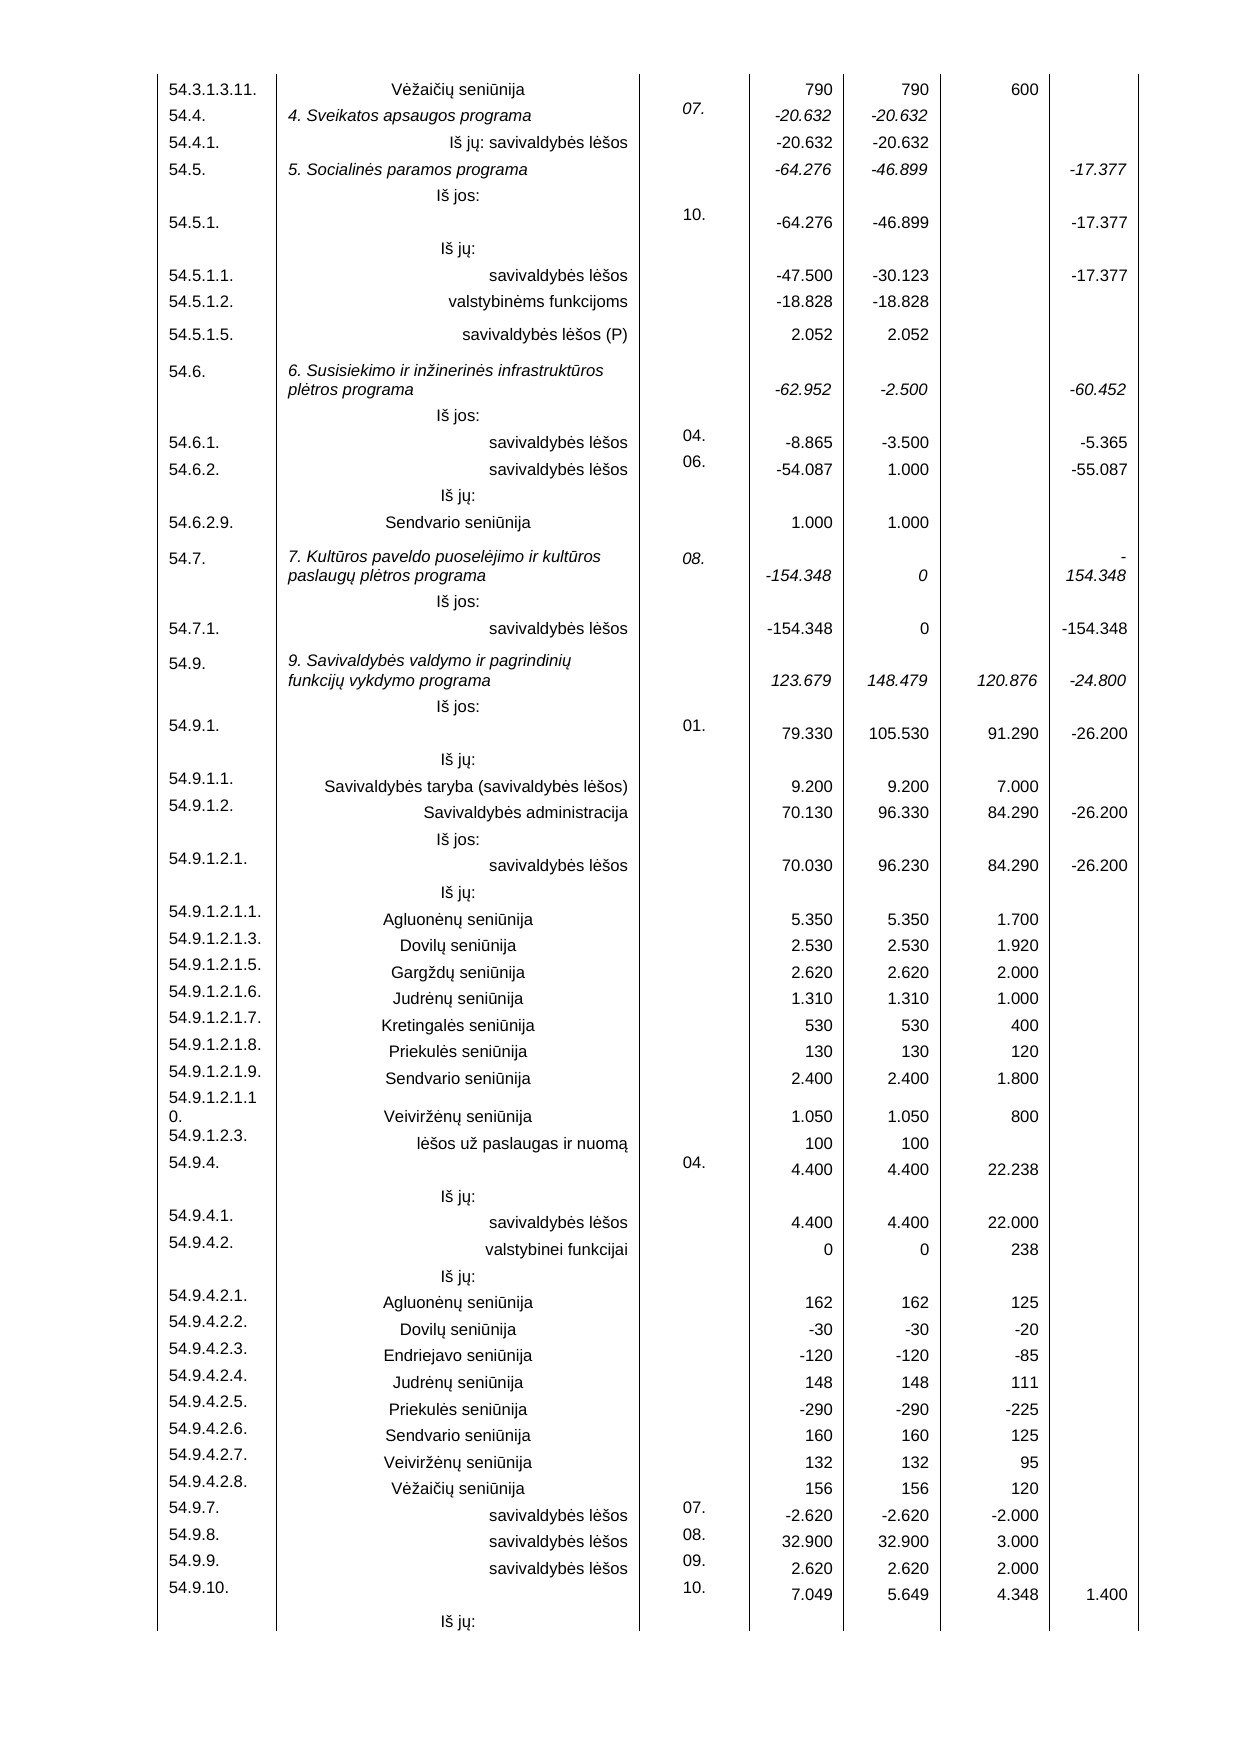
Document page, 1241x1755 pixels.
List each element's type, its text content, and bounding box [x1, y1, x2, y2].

table_cell [640, 285, 749, 311]
table_cell -2.500 [844, 344, 940, 399]
table_cell [1050, 74, 1138, 99]
table_cell -64.276 [750, 152, 843, 178]
table_cell -30.123 [844, 258, 940, 285]
table_cell 2.530 [750, 929, 843, 955]
table_cell 1.400 [1050, 1578, 1138, 1604]
table_cell [640, 690, 749, 716]
table_cell 2.000 [941, 955, 1049, 982]
table_cell [1050, 1365, 1138, 1392]
table_cell [844, 1179, 940, 1206]
table_cell [1050, 1392, 1138, 1418]
table_cell savivaldybės lėšos (P) [277, 311, 639, 344]
table_cell -154.348 [750, 532, 843, 585]
table_cell [941, 875, 1049, 902]
table_cell 5. Socialinės paramos programa [277, 152, 639, 178]
table_cell [640, 1365, 749, 1392]
table_cell 132 [750, 1445, 843, 1472]
table_cell [1050, 929, 1138, 955]
table_cell 96.330 [844, 796, 940, 822]
table_cell [158, 585, 276, 611]
table_cell [1050, 1525, 1138, 1551]
table_cell -24.800 [1050, 638, 1138, 689]
table_cell [640, 311, 749, 344]
table_cell [750, 690, 843, 716]
table_cell 54.9. [158, 638, 276, 689]
table_cell [640, 585, 749, 611]
table_cell [941, 1126, 1049, 1153]
table_cell 54.6.1. [158, 425, 276, 452]
table_cell [1050, 1206, 1138, 1232]
table_cell 07. [640, 99, 749, 125]
table_cell [158, 1179, 276, 1206]
table_cell 7. Kultūros paveldo puoselėjimo ir kultūros paslaugų plėtros programa [277, 532, 639, 585]
table_cell [640, 1472, 749, 1498]
table_cell [1050, 955, 1138, 982]
table_cell 95 [941, 1445, 1049, 1472]
table_cell 54.9.1.2.1.7. [158, 1008, 276, 1035]
table_cell Iš jos: [277, 585, 639, 611]
table_cell -154.348 [1050, 611, 1138, 638]
table_cell -120 [750, 1339, 843, 1365]
table_cell 54.5. [158, 152, 276, 178]
table_cell 790 [844, 74, 940, 99]
table_cell -46.899 [844, 205, 940, 232]
table_cell [640, 344, 749, 399]
table_cell [941, 425, 1049, 452]
table_cell [844, 1604, 940, 1631]
table_cell [640, 1206, 749, 1232]
table_cell [640, 179, 749, 205]
table_cell [1050, 399, 1138, 425]
table_cell 54.9.1.2.1.6. [158, 982, 276, 1008]
table_cell [640, 74, 749, 99]
table_cell 6. Susisiekimo ir inžinerinės infrastruktūros plėtros programa [277, 344, 639, 399]
table_cell 162 [750, 1286, 843, 1312]
table_cell 32.900 [750, 1525, 843, 1551]
table_cell -20.632 [750, 125, 843, 152]
table_cell [640, 1312, 749, 1339]
table_cell Endriejavo seniūnija [277, 1339, 639, 1365]
table_cell 156 [750, 1472, 843, 1498]
table_cell Iš jų: [277, 479, 639, 505]
table_cell 54.9.7. [158, 1498, 276, 1525]
table_cell [640, 743, 749, 769]
table_cell [640, 1008, 749, 1035]
table_cell 111 [941, 1365, 1049, 1392]
table_cell Sendvario seniūnija [277, 1061, 639, 1088]
table_cell 54.9.1.2.1.9. [158, 1061, 276, 1088]
table_cell [1050, 1419, 1138, 1445]
table_cell [941, 585, 1049, 611]
table_cell -225 [941, 1392, 1049, 1418]
table_cell 91.290 [941, 716, 1049, 743]
table_cell -85 [941, 1339, 1049, 1365]
table_cell 2.000 [941, 1551, 1049, 1578]
table_cell [941, 311, 1049, 344]
table_cell savivaldybės lėšos [277, 1525, 639, 1551]
table_cell 1.700 [941, 902, 1049, 928]
table_cell 800 [941, 1088, 1049, 1126]
table_cell [941, 1604, 1049, 1631]
table_cell [640, 822, 749, 849]
table_cell 120 [941, 1472, 1049, 1498]
table_cell [844, 743, 940, 769]
table_cell -17.377 [1050, 258, 1138, 285]
table_cell [1050, 1088, 1138, 1126]
table_cell [1050, 690, 1138, 716]
table_cell 2.620 [844, 955, 940, 982]
table_cell 790 [750, 74, 843, 99]
table_cell 54.9.4.2. [158, 1233, 276, 1259]
table_cell 54.9.4.2.1. [158, 1286, 276, 1312]
table_cell Iš jų: [277, 1604, 639, 1631]
table_cell Priekulės seniūnija [277, 1392, 639, 1418]
table_cell [158, 179, 276, 205]
table_cell 100 [844, 1126, 940, 1153]
table_cell 54.9.1.2. [158, 796, 276, 822]
table_cell [1050, 1259, 1138, 1286]
table_cell -20 [941, 1312, 1049, 1339]
table_cell [1050, 125, 1138, 152]
table_cell [277, 716, 639, 743]
table_cell 22.000 [941, 1206, 1049, 1232]
table_cell savivaldybės lėšos [277, 1206, 639, 1232]
table_cell 84.290 [941, 796, 1049, 822]
table_cell savivaldybės lėšos [277, 452, 639, 478]
table_cell [640, 955, 749, 982]
table_cell -55.087 [1050, 452, 1138, 478]
table_cell 132 [844, 1445, 940, 1472]
table_cell -5.365 [1050, 425, 1138, 452]
table_cell Iš jų: savivaldybės lėšos [277, 125, 639, 152]
table_cell 1.800 [941, 1061, 1049, 1088]
table_cell [1050, 1008, 1138, 1035]
table_cell [640, 1233, 749, 1259]
table_cell 2.052 [750, 311, 843, 344]
table_cell Kretingalės seniūnija [277, 1008, 639, 1035]
table_cell -3.500 [844, 425, 940, 452]
table_cell [844, 479, 940, 505]
table_cell 4.400 [750, 1153, 843, 1179]
table_cell 148.479 [844, 638, 940, 689]
table_cell 54.9.8. [158, 1525, 276, 1551]
table_cell [750, 585, 843, 611]
table_cell -20.632 [750, 99, 843, 125]
table_cell 160 [750, 1419, 843, 1445]
table_cell 400 [941, 1008, 1049, 1035]
table_cell Priekulės seniūnija [277, 1035, 639, 1061]
table_cell 530 [844, 1008, 940, 1035]
table_cell [941, 452, 1049, 478]
table_cell 54.9.10. [158, 1578, 276, 1604]
table_cell 04. [640, 425, 749, 452]
table_cell [640, 611, 749, 638]
table_cell 1.000 [941, 982, 1049, 1008]
table_cell 84.290 [941, 849, 1049, 875]
table_cell Sendvario seniūnija [277, 1419, 639, 1445]
table_cell [640, 1088, 749, 1126]
table_cell 96.230 [844, 849, 940, 875]
table_cell -2.620 [750, 1498, 843, 1525]
table_cell [640, 1259, 749, 1286]
table_cell [1050, 179, 1138, 205]
table_cell [1050, 1472, 1138, 1498]
table_cell Iš jų: [277, 1179, 639, 1206]
table_cell -54.087 [750, 452, 843, 478]
table_cell 2.052 [844, 311, 940, 344]
table_cell [941, 99, 1049, 125]
table_cell savivaldybės lėšos [277, 611, 639, 638]
table_cell 156 [844, 1472, 940, 1498]
table_cell 1.920 [941, 929, 1049, 955]
table_cell -30 [844, 1312, 940, 1339]
table_cell 54.7.1. [158, 611, 276, 638]
table_cell [844, 1259, 940, 1286]
table_cell savivaldybės lėšos [277, 425, 639, 452]
table_cell Agluonėnų seniūnija [277, 902, 639, 928]
table_cell 54.9.4.2.4. [158, 1365, 276, 1392]
table_cell [1050, 585, 1138, 611]
table_cell [158, 690, 276, 716]
table_cell Dovilų seniūnija [277, 1312, 639, 1339]
table_cell [277, 1578, 639, 1604]
table_cell 4.400 [844, 1206, 940, 1232]
table_cell 54.9.1.2.1.8. [158, 1035, 276, 1061]
table_cell [1050, 982, 1138, 1008]
table_cell [941, 285, 1049, 311]
table_cell 54.9.4.2.2. [158, 1312, 276, 1339]
table_cell [158, 822, 276, 849]
table_cell [640, 1061, 749, 1088]
table_cell 32.900 [844, 1525, 940, 1551]
table_cell [750, 479, 843, 505]
table_cell 09. [640, 1551, 749, 1578]
table_cell 238 [941, 1233, 1049, 1259]
table_cell -60.452 [1050, 344, 1138, 399]
table_cell 600 [941, 74, 1049, 99]
table_cell Gargždų seniūnija [277, 955, 639, 982]
table_cell [844, 875, 940, 902]
table_cell -17.377 [1050, 152, 1138, 178]
table_cell 1.050 [750, 1088, 843, 1126]
table_cell [941, 822, 1049, 849]
table_cell [1050, 99, 1138, 125]
table_cell [941, 152, 1049, 178]
table_cell [1050, 505, 1138, 532]
table_cell 0 [750, 1233, 843, 1259]
table_cell 70.130 [750, 796, 843, 822]
table_cell [750, 1604, 843, 1631]
table_cell [640, 1604, 749, 1631]
table_cell 54.9.9. [158, 1551, 276, 1578]
table_cell -17.377 [1050, 205, 1138, 232]
table_cell [640, 1419, 749, 1445]
table_cell -62.952 [750, 344, 843, 399]
table_cell [640, 638, 749, 689]
table_cell 148 [750, 1365, 843, 1392]
table_cell [1050, 743, 1138, 769]
table_cell [844, 690, 940, 716]
table_cell 54.9.1. [158, 716, 276, 743]
table_cell 08. [640, 1525, 749, 1551]
table_cell 3.000 [941, 1525, 1049, 1551]
table_cell [1050, 285, 1138, 311]
table_cell 1.050 [844, 1088, 940, 1126]
table_cell 0 [844, 1233, 940, 1259]
table_cell [941, 399, 1049, 425]
table_cell -20.632 [844, 125, 940, 152]
table_cell [1050, 1153, 1138, 1179]
table_cell [1050, 1233, 1138, 1259]
table_cell Savivaldybės taryba (savivaldybės lėšos) [277, 769, 639, 796]
table_cell [158, 743, 276, 769]
table_cell 54.9.4.2.7. [158, 1445, 276, 1472]
table_cell -2.000 [941, 1498, 1049, 1525]
table_cell savivaldybės lėšos [277, 258, 639, 285]
table_cell [844, 585, 940, 611]
table_cell 54.5.1.5. [158, 311, 276, 344]
table_cell -290 [844, 1392, 940, 1418]
table_cell [844, 822, 940, 849]
table_cell 54.9.1.2.1.1. [158, 902, 276, 928]
table_cell [941, 125, 1049, 152]
table_cell [1050, 769, 1138, 796]
table_cell 130 [844, 1035, 940, 1061]
table_cell [941, 205, 1049, 232]
table_cell 07. [640, 1498, 749, 1525]
table_cell [640, 1286, 749, 1312]
table_cell [941, 232, 1049, 258]
table_cell savivaldybės lėšos [277, 1498, 639, 1525]
table_cell [750, 875, 843, 902]
table_cell 22.238 [941, 1153, 1049, 1179]
table_cell savivaldybės lėšos [277, 849, 639, 875]
table_cell [750, 822, 843, 849]
table_cell Iš jų: [277, 1259, 639, 1286]
table_cell 54.4.1. [158, 125, 276, 152]
table_cell 54.9.1.2.1.3. [158, 929, 276, 955]
table_cell 123.679 [750, 638, 843, 689]
table_cell 54.3.1.3.11. [158, 74, 276, 99]
table_cell 04. [640, 1153, 749, 1179]
table_cell [750, 1179, 843, 1206]
table_cell [941, 611, 1049, 638]
table_cell Iš jos: [277, 690, 639, 716]
table_cell 54.5.1.2. [158, 285, 276, 311]
table_cell 54.9.4.1. [158, 1206, 276, 1232]
table_cell [640, 849, 749, 875]
table_cell [941, 690, 1049, 716]
table_cell [750, 1259, 843, 1286]
table_cell valstybinei funkcijai [277, 1233, 639, 1259]
table_cell 9.200 [750, 769, 843, 796]
table_cell Vėžaičių seniūnija [277, 74, 639, 99]
table_cell 1.310 [844, 982, 940, 1008]
table_cell 08. [640, 532, 749, 585]
table_cell [1050, 1498, 1138, 1525]
table_cell 125 [941, 1286, 1049, 1312]
table_cell Savivaldybės administracija [277, 796, 639, 822]
table_cell 70.030 [750, 849, 843, 875]
table_cell Iš jos: [277, 179, 639, 205]
table_cell [640, 125, 749, 152]
table_cell [640, 1126, 749, 1153]
table_cell Iš jų: [277, 743, 639, 769]
table_cell [158, 875, 276, 902]
table_cell 5.649 [844, 1578, 940, 1604]
table_cell [158, 232, 276, 258]
table_cell [844, 232, 940, 258]
table_cell 4.400 [844, 1153, 940, 1179]
table_cell [1050, 1339, 1138, 1365]
table_cell [941, 505, 1049, 532]
table_cell 5.350 [750, 902, 843, 928]
table_cell -30 [750, 1312, 843, 1339]
table_cell 54.9.1.2.3. [158, 1126, 276, 1153]
table_cell 160 [844, 1419, 940, 1445]
table_cell 54.9.4.2.8. [158, 1472, 276, 1498]
table_cell [844, 179, 940, 205]
table_cell 7.000 [941, 769, 1049, 796]
table_cell [941, 532, 1049, 585]
table_cell 2.620 [844, 1551, 940, 1578]
table_cell [640, 1392, 749, 1418]
table_cell Iš jos: [277, 399, 639, 425]
table_cell 54.9.1.2.1.10. [158, 1088, 276, 1126]
table_cell [277, 1153, 639, 1179]
table_cell [1050, 875, 1138, 902]
table_cell [1050, 1126, 1138, 1153]
table_cell [1050, 1445, 1138, 1472]
table_cell 54.4. [158, 99, 276, 125]
table_cell [640, 769, 749, 796]
table_cell Sendvario seniūnija [277, 505, 639, 532]
table_cell [1050, 822, 1138, 849]
table_cell 10. [640, 1578, 749, 1604]
table_cell [277, 205, 639, 232]
table_cell 9. Savivaldybės valdymo ir pagrindinių funkcijų vykdymo programa [277, 638, 639, 689]
table_cell 1.310 [750, 982, 843, 1008]
table_cell 1.000 [844, 452, 940, 478]
table_cell 10. [640, 205, 749, 232]
table_cell [750, 232, 843, 258]
table_cell [941, 179, 1049, 205]
table_cell Judrėnų seniūnija [277, 1365, 639, 1392]
table_cell [1050, 311, 1138, 344]
table_cell 130 [750, 1035, 843, 1061]
table_cell -18.828 [844, 285, 940, 311]
table_cell [1050, 1604, 1138, 1631]
table_cell [158, 479, 276, 505]
table_cell 4.400 [750, 1206, 843, 1232]
table_cell 7.049 [750, 1578, 843, 1604]
table_cell [640, 982, 749, 1008]
table_cell Agluonėnų seniūnija [277, 1286, 639, 1312]
table_cell [640, 1035, 749, 1061]
table_cell 79.330 [750, 716, 843, 743]
table_cell lėšos už paslaugas ir nuomą [277, 1126, 639, 1153]
table_cell 54.6.2.9. [158, 505, 276, 532]
table_cell [1050, 1179, 1138, 1206]
table_cell 9.200 [844, 769, 940, 796]
table_cell 100 [750, 1126, 843, 1153]
table_cell [640, 505, 749, 532]
table_cell 4.348 [941, 1578, 1049, 1604]
table_cell 105.530 [844, 716, 940, 743]
table_cell 54.9.1.2.1. [158, 849, 276, 875]
table_cell 54.9.4.2.3. [158, 1339, 276, 1365]
table_cell 2.400 [844, 1061, 940, 1088]
table_cell Iš jos: [277, 822, 639, 849]
table_cell -47.500 [750, 258, 843, 285]
table_cell [640, 929, 749, 955]
table_cell [1050, 1551, 1138, 1578]
table_cell -46.899 [844, 152, 940, 178]
table_cell -26.200 [1050, 796, 1138, 822]
table_cell 06. [640, 452, 749, 478]
table_cell [640, 1339, 749, 1365]
table_cell 120 [941, 1035, 1049, 1061]
table_cell -26.200 [1050, 849, 1138, 875]
table_cell [941, 1259, 1049, 1286]
table_cell 148 [844, 1365, 940, 1392]
table_cell [941, 1179, 1049, 1206]
table_cell 54.9.4. [158, 1153, 276, 1179]
table_cell savivaldybės lėšos [277, 1551, 639, 1578]
table_cell 120.876 [941, 638, 1049, 689]
table_cell 54.5.1.1. [158, 258, 276, 285]
table_cell -8.865 [750, 425, 843, 452]
table_cell [1050, 902, 1138, 928]
table_cell Iš jų: [277, 232, 639, 258]
table_cell 54.6.2. [158, 452, 276, 478]
table_cell -26.200 [1050, 716, 1138, 743]
table_cell valstybinėms funkcijoms [277, 285, 639, 311]
table_cell [640, 258, 749, 285]
table_cell 54.7. [158, 532, 276, 585]
table_cell [640, 902, 749, 928]
table_cell -64.276 [750, 205, 843, 232]
table_cell 2.620 [750, 1551, 843, 1578]
table_cell Veiviržėnų seniūnija [277, 1088, 639, 1126]
table_cell [158, 1259, 276, 1286]
table_cell [158, 1604, 276, 1631]
table_cell 2.620 [750, 955, 843, 982]
table_cell 5.350 [844, 902, 940, 928]
table_cell -290 [750, 1392, 843, 1418]
table_cell Vėžaičių seniūnija [277, 1472, 639, 1498]
table_cell 0 [844, 611, 940, 638]
table_cell [640, 152, 749, 178]
table_cell [750, 179, 843, 205]
table_cell [1050, 232, 1138, 258]
table_cell -154.348 [1050, 532, 1138, 585]
table_cell [1050, 479, 1138, 505]
table_cell 54.9.4.2.6. [158, 1419, 276, 1445]
table_cell Dovilų seniūnija [277, 929, 639, 955]
table_cell [941, 743, 1049, 769]
table_cell 54.9.4.2.5. [158, 1392, 276, 1418]
table_cell [640, 875, 749, 902]
table_cell -20.632 [844, 99, 940, 125]
table_cell [750, 743, 843, 769]
table_cell 162 [844, 1286, 940, 1312]
table_cell [941, 258, 1049, 285]
table_cell Judrėnų seniūnija [277, 982, 639, 1008]
table_cell -120 [844, 1339, 940, 1365]
table_cell 125 [941, 1419, 1049, 1445]
table_cell [1050, 1312, 1138, 1339]
table_cell [1050, 1286, 1138, 1312]
table_cell [640, 1445, 749, 1472]
table_cell 0 [844, 532, 940, 585]
table_cell [1050, 1035, 1138, 1061]
table_cell 54.9.1.1. [158, 769, 276, 796]
table_cell 2.400 [750, 1061, 843, 1088]
table_cell [844, 399, 940, 425]
table_cell -2.620 [844, 1498, 940, 1525]
table_cell 1.000 [844, 505, 940, 532]
table_cell -154.348 [750, 611, 843, 638]
table_cell [640, 1179, 749, 1206]
table_cell 54.9.1.2.1.5. [158, 955, 276, 982]
table_cell [941, 344, 1049, 399]
table_cell [158, 399, 276, 425]
table_cell [640, 796, 749, 822]
table_cell 1.000 [750, 505, 843, 532]
table_cell 2.530 [844, 929, 940, 955]
table_cell 4. Sveikatos apsaugos programa [277, 99, 639, 125]
table_cell [640, 399, 749, 425]
table_cell [640, 479, 749, 505]
table_cell [1050, 1061, 1138, 1088]
table_cell 01. [640, 716, 749, 743]
table_cell [640, 232, 749, 258]
table_cell Veiviržėnų seniūnija [277, 1445, 639, 1472]
table_cell [750, 399, 843, 425]
table_cell 54.5.1. [158, 205, 276, 232]
table_cell [941, 479, 1049, 505]
table_cell Iš jų: [277, 875, 639, 902]
table_cell -18.828 [750, 285, 843, 311]
table_cell 530 [750, 1008, 843, 1035]
table_cell 54.6. [158, 344, 276, 399]
